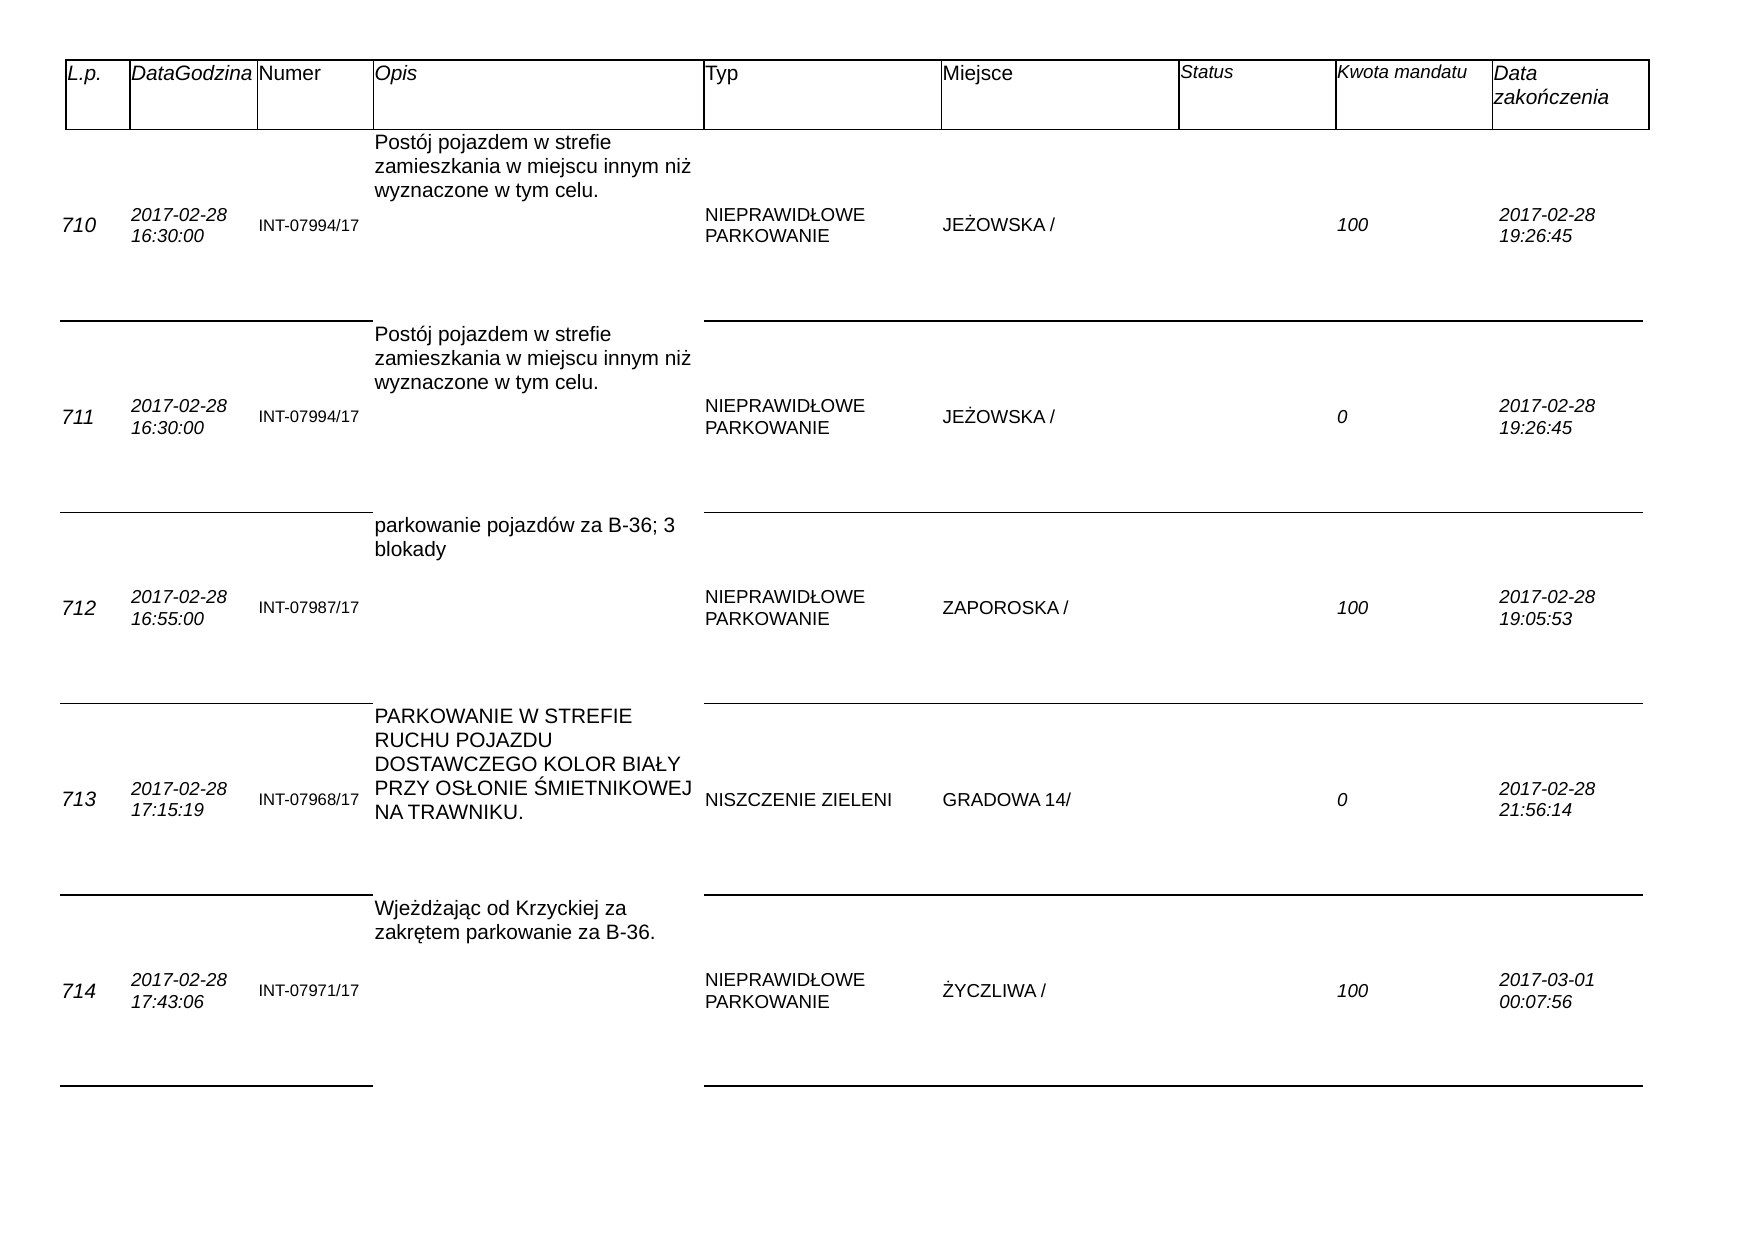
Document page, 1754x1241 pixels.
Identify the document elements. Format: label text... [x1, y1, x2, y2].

table_cell 100 [1336, 130, 1498, 320]
table_cell 2017-02-28 19:05:53 [1498, 513, 1643, 703]
table_cell NIEPRAWIDŁOWE PARKOWANIE [704, 322, 941, 511]
table_cell [1179, 513, 1336, 703]
table_cell INT-07968/17 [257, 704, 373, 894]
table_cell JEŻOWSKA / [941, 322, 1179, 511]
table_cell 2017-02-28 16:30:00 [130, 322, 257, 511]
table_cell 711 [60, 322, 130, 511]
table_cell parkowanie pojazdów za B-36; 3 blokady [373, 511, 704, 703]
table_cell 2017-02-28 17:43:06 [130, 896, 257, 1085]
table_cell PARKOWANIE W STREFIE RUCHU POJAZDU DOSTAWCZEGO KOLOR BIAŁY PRZY OSŁONIE ŚMIETNIKOWEJ NA TRAWNIKU. [373, 703, 704, 894]
table_cell NISZCZENIE ZIELENI [704, 704, 941, 894]
table_cell Postój pojazdem w strefie zamieszkania w miejscu innym niż wyznaczone w tym celu. [373, 130, 704, 320]
table_cell 713 [60, 704, 130, 894]
table_cell 2017-02-28 17:15:19 [130, 704, 257, 894]
table_cell [1643, 894, 1649, 1085]
table_cell 2017-03-01 00:07:56 [1498, 896, 1643, 1085]
table_cell [1179, 896, 1336, 1085]
table_cell 710 [60, 129, 130, 320]
table_cell INT-07994/17 [257, 322, 373, 511]
table_cell 714 [60, 896, 130, 1085]
table_cell 2017-02-28 21:56:14 [1498, 704, 1643, 894]
table_cell NIEPRAWIDŁOWE PARKOWANIE [704, 513, 941, 703]
table_header Opis [374, 61, 703, 129]
table_cell [1179, 704, 1336, 894]
table_cell JEŻOWSKA / [941, 130, 1179, 320]
table_cell 100 [1336, 513, 1498, 703]
table_header Data zakończenia [1493, 61, 1648, 129]
table_cell [1179, 130, 1336, 320]
table_cell Wjeżdżając od Krzyckiej za zakrętem parkowanie za B-36. [373, 894, 704, 1085]
table_cell GRADOWA 14/ [941, 704, 1179, 894]
table_header DataGodzina [131, 61, 257, 129]
table_header [60, 59, 65, 129]
table_header Miejsce [942, 61, 1178, 129]
table_cell NIEPRAWIDŁOWE PARKOWANIE [704, 896, 941, 1085]
table_cell 0 [1336, 322, 1498, 511]
table_cell INT-07971/17 [257, 896, 373, 1085]
table_cell [1179, 322, 1336, 511]
table_header Numer [258, 61, 373, 129]
table_header Status [1180, 61, 1335, 129]
table_cell INT-07987/17 [257, 513, 373, 703]
table_cell [1643, 130, 1649, 320]
table_cell NIEPRAWIDŁOWE PARKOWANIE [704, 130, 941, 320]
table_cell 2017-02-28 19:26:45 [1498, 322, 1643, 511]
table_header Typ [705, 61, 941, 129]
table_cell [1643, 511, 1649, 703]
table_cell Postój pojazdem w strefie zamieszkania w miejscu innym niż wyznaczone w tym celu. [373, 320, 704, 511]
table_header Kwota mandatu [1337, 61, 1492, 129]
table_cell 2017-02-28 16:55:00 [130, 513, 257, 703]
table_cell ŻYCZLIWA / [941, 896, 1179, 1085]
table_cell [1643, 320, 1649, 511]
table_cell 2017-02-28 19:26:45 [1498, 130, 1643, 320]
table_cell ZAPOROSKA / [941, 513, 1179, 703]
table_cell 0 [1336, 704, 1498, 894]
table_cell 100 [1336, 896, 1498, 1085]
table_cell [1643, 703, 1649, 894]
table_cell 712 [60, 513, 130, 703]
table_cell INT-07994/17 [257, 130, 373, 320]
table_cell 2017-02-28 16:30:00 [130, 130, 257, 320]
table_header L.p. [67, 61, 129, 129]
